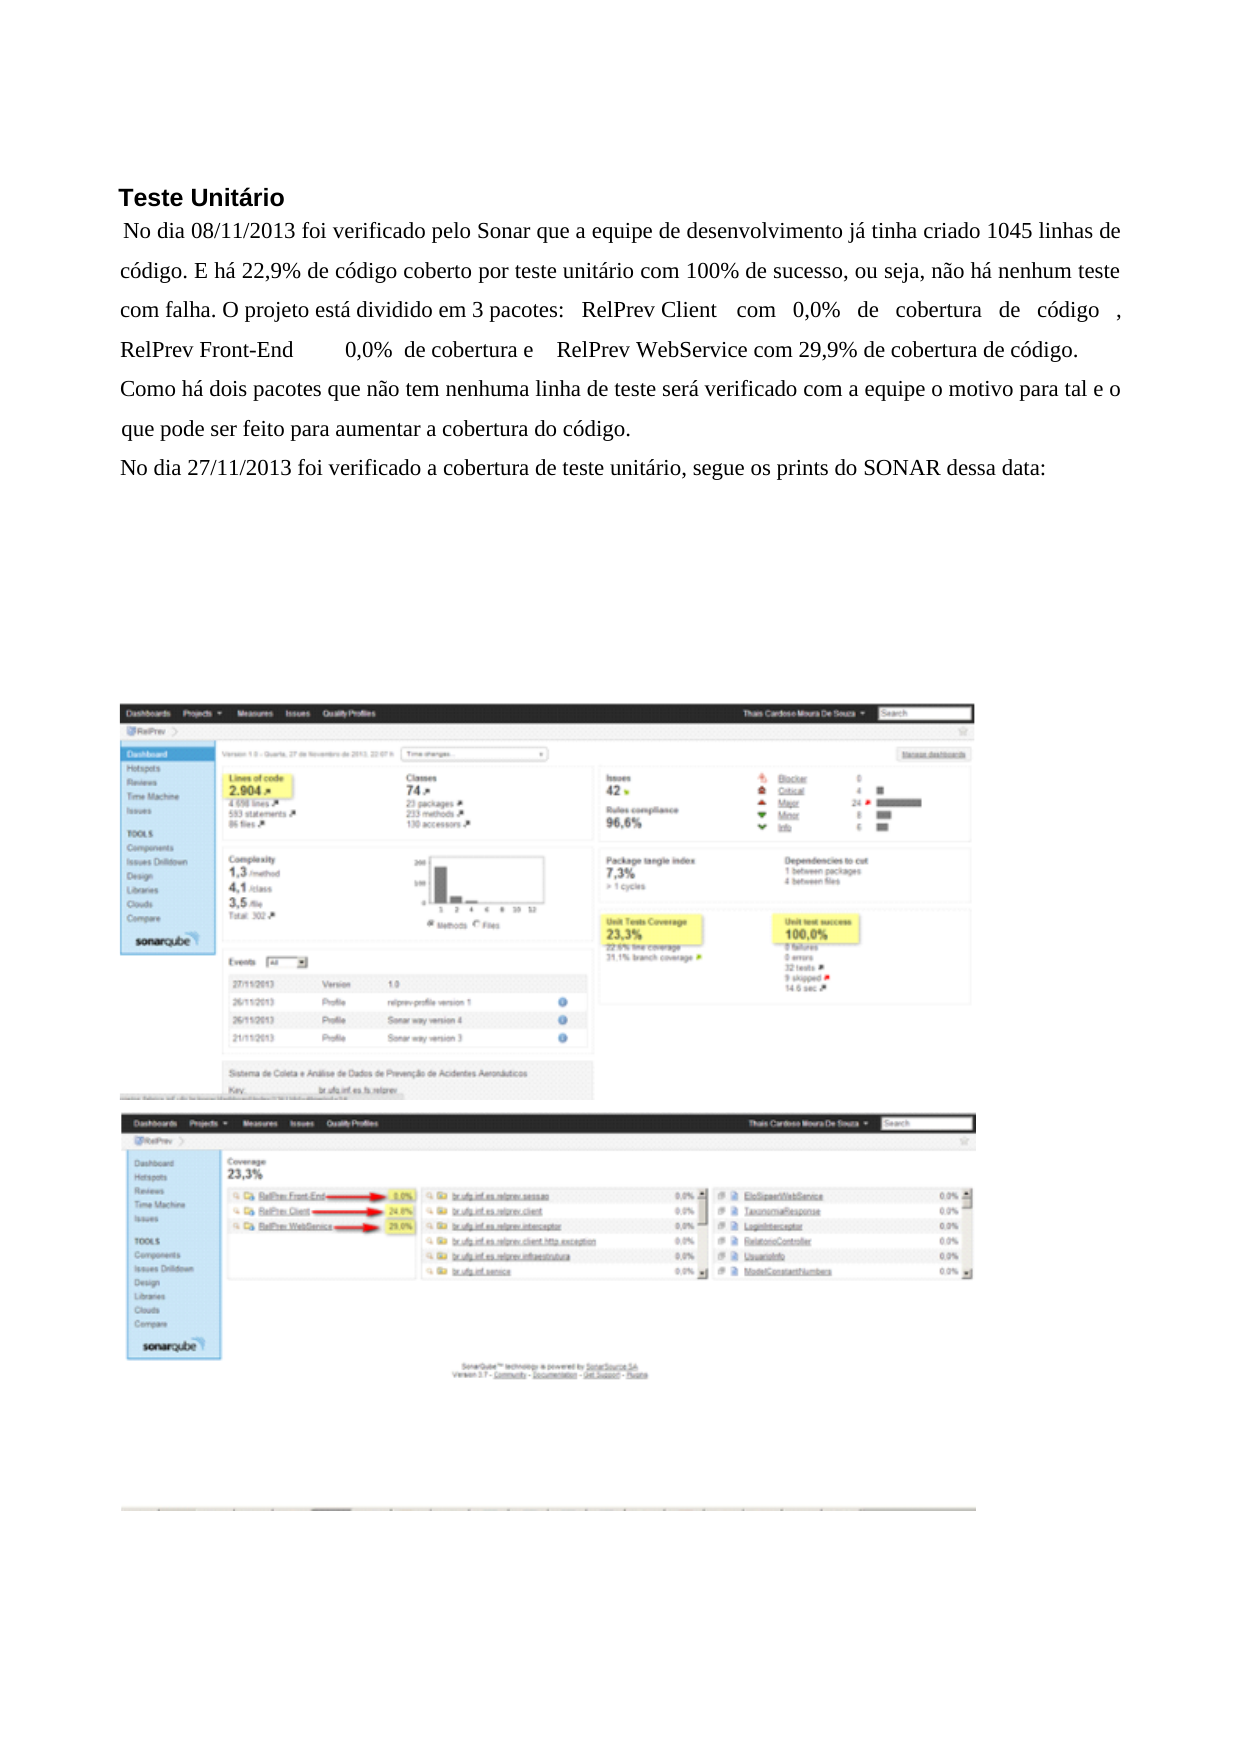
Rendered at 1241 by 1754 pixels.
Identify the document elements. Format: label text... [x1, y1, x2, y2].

text Como há dois pacotes que não tem nenhuma linha de teste será verificado com a equipe o motivo para tal e o que pode ser feito para aumentar a cobertura do código. [120, 376, 1122, 441]
subtitle Teste Unitário [118, 183, 1122, 211]
text No dia 08/11/2013 foi verificado pelo Sonar que a equipe de desenvolvimento já tinha criado 1045 linhas de código. E há 22,9% de código coberto por teste unitário com 100% de sucesso, ou seja, não há nenhum teste com falha. O projeto está dividido em 3 pacotes: RelPrev Client com 0,0% de cobertura de código , RelPrev Front-End 0,0% de cobertura e RelPrev WebService com 29,9% de cobertura de código. [120, 218, 1122, 362]
text No dia 27/11/2013 foi verificado a cobertura de teste unitário, segue os prints do SONAR dessa data: [120, 454, 1122, 481]
